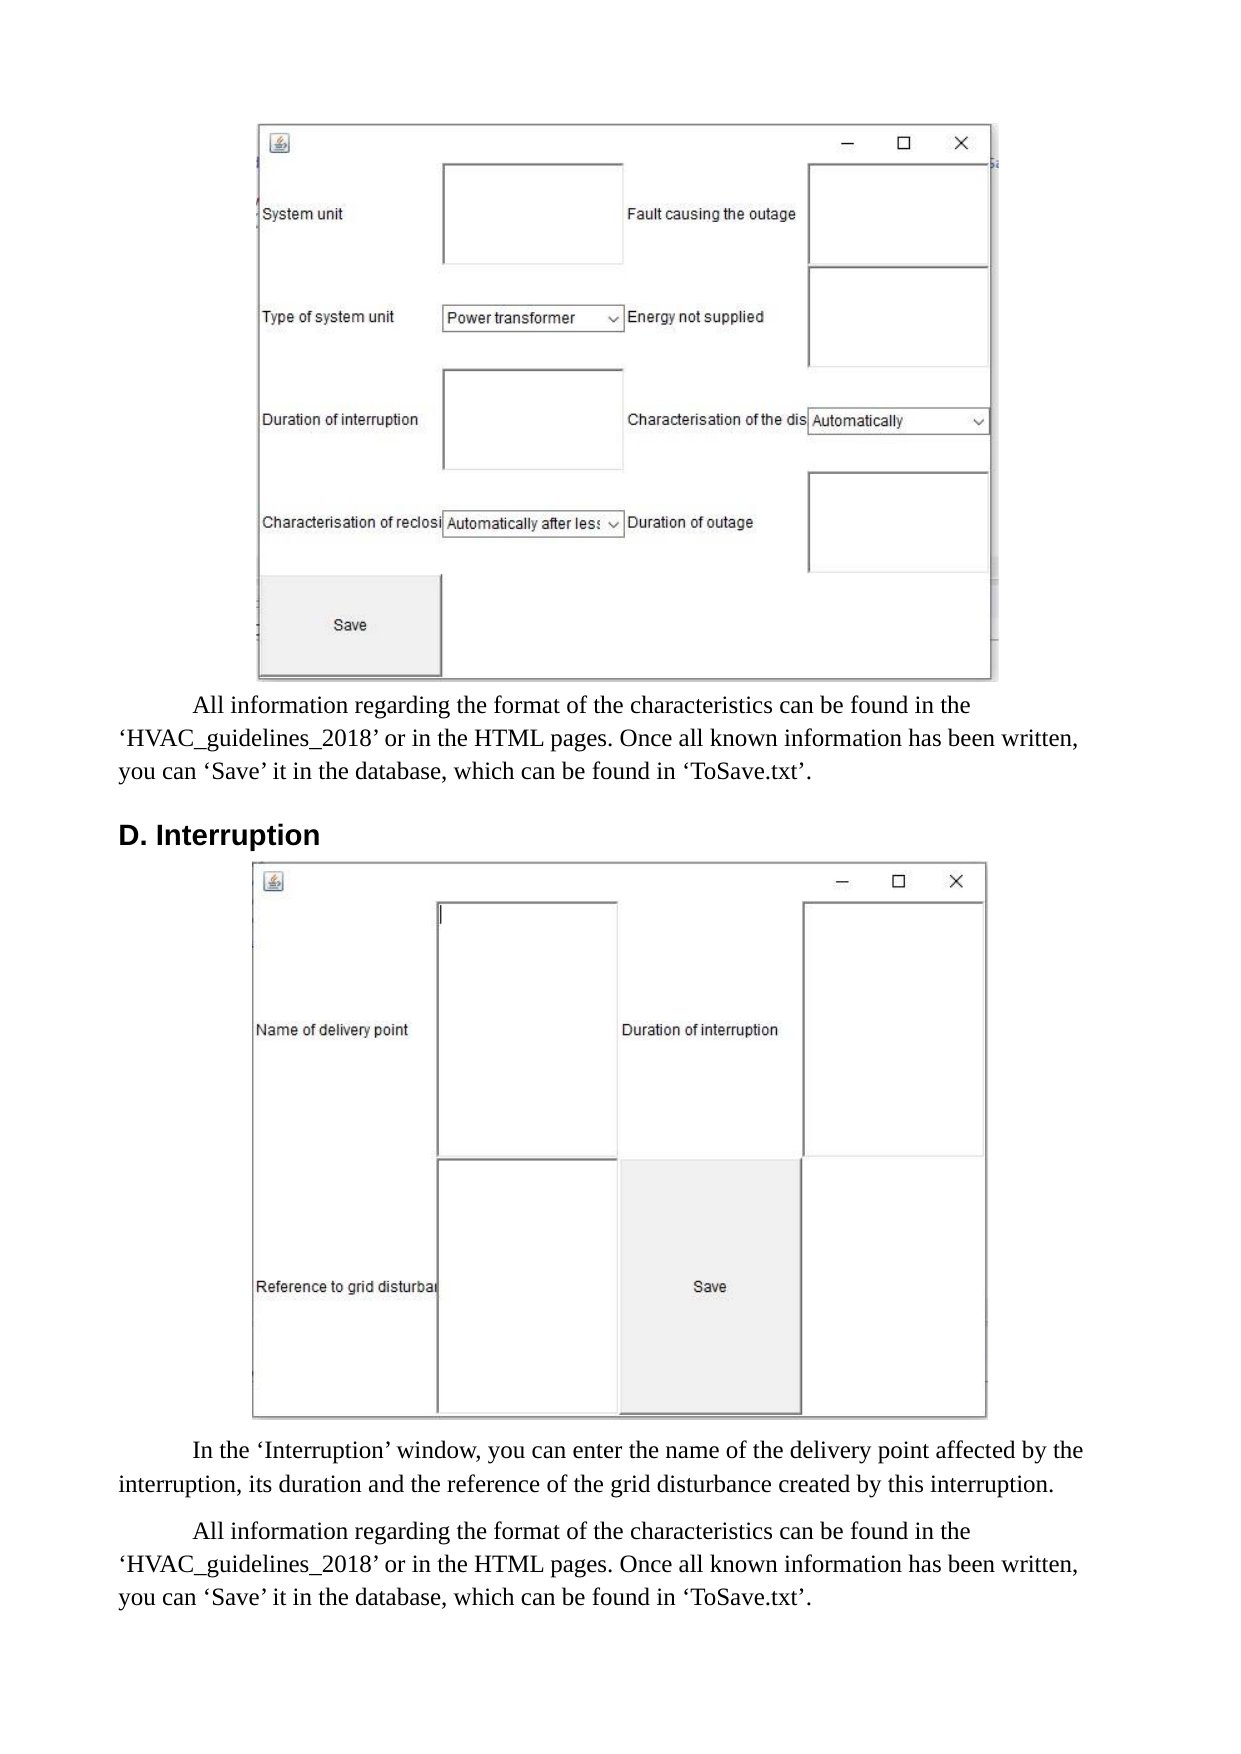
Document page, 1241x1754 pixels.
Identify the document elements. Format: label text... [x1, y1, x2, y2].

text All information regarding the format of the characteristics can be found in the ‘HVAC_guidelines_2018’ or in the HTML pages. Once all known information has been written, you can ‘Save’ it in the database, which can be found in ‘ToSave.txt’. [118, 690, 1122, 785]
picture [252, 861, 989, 1420]
subtitle D. Interruption [118, 818, 1122, 852]
text All information regarding the format of the characteristics can be found in the ‘HVAC_guidelines_2018’ or in the HTML pages. Once all known information has been written, you can ‘Save’ it in the database, which can be found in ‘ToSave.txt’. [118, 1516, 1122, 1611]
picture [256, 123, 999, 682]
text In the ‘Interruption’ window, you can enter the name of the delivery point affected by the interruption, its duration and the reference of the grid disturbance created by this interruption. [118, 1436, 1122, 1497]
